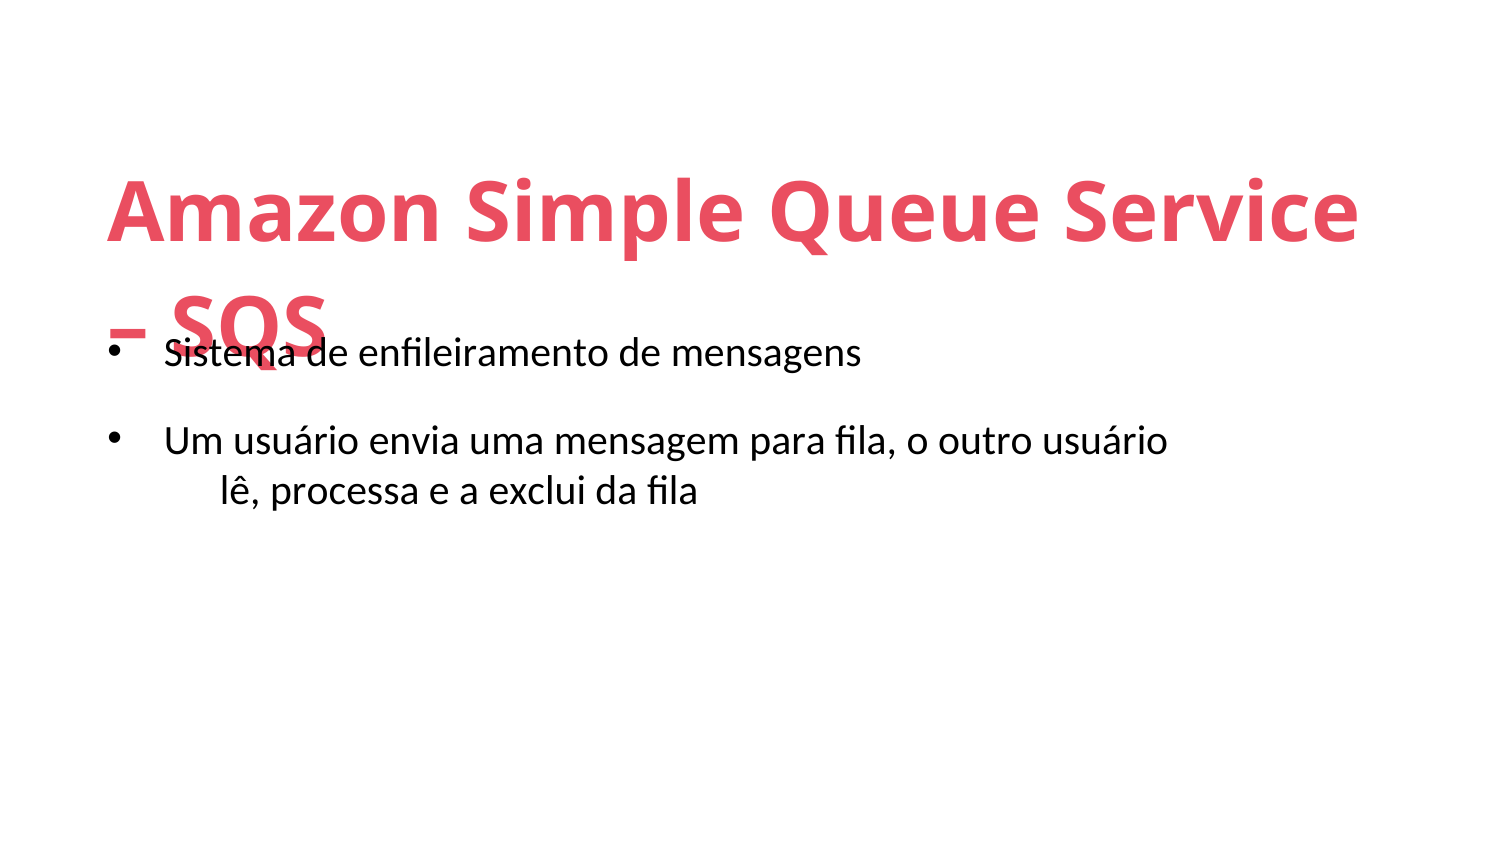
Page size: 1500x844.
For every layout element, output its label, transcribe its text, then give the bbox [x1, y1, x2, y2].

text_box Sistema de enfileiramento de mensagens Um usuário envia uma mensagem para fila, o outro usuário lê, processa e a exclui da fila [92, 309, 1213, 716]
text_box Amazon Simple Queue Service – SQS [92, 128, 1403, 277]
